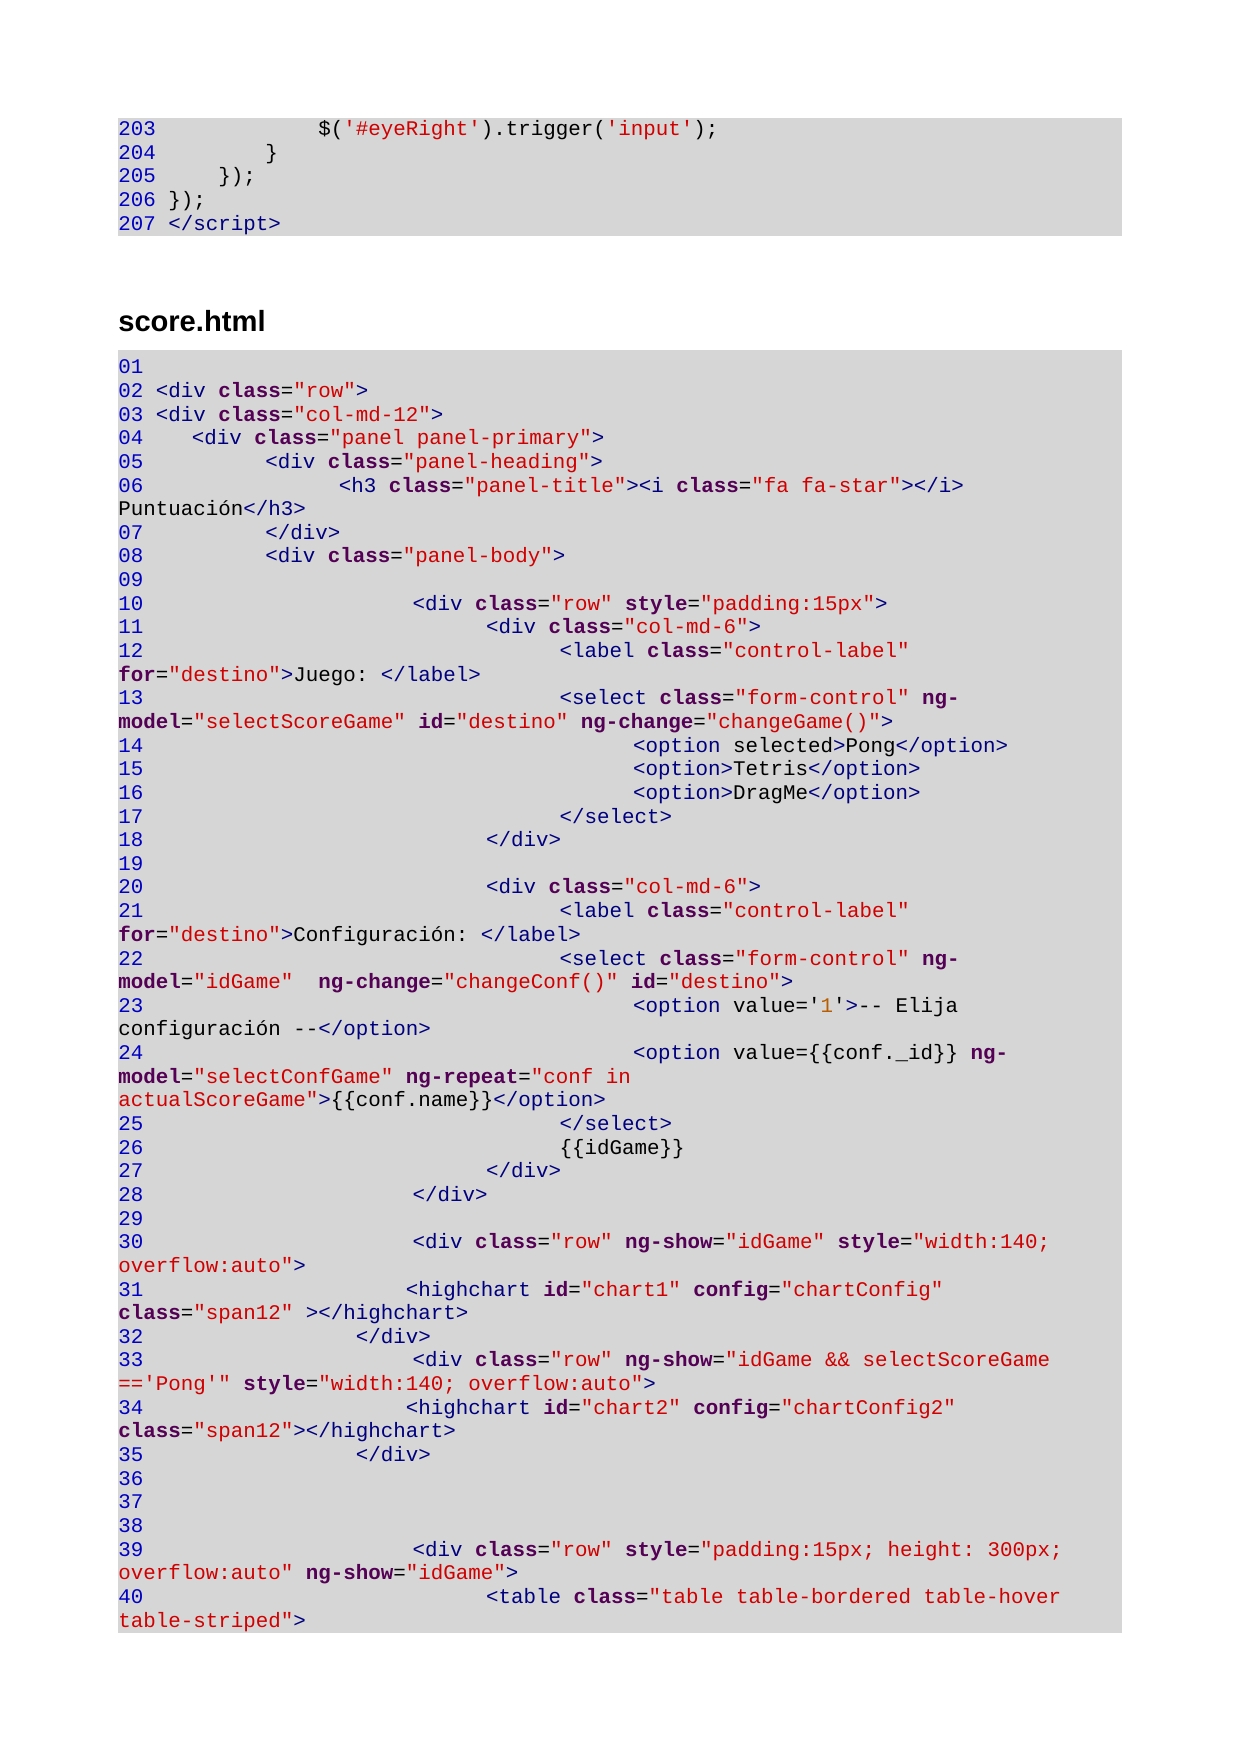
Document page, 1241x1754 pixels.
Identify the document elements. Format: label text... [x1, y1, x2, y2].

text 17 </select> [118, 806, 1122, 829]
text 40 <table class="table table-bordered table-hover table-striped"> [118, 1586, 1122, 1633]
text 33 <div class="row" ng-show="idGame && selectScoreGame =='Pong'" style="width:140; overflow:auto"> [118, 1349, 1122, 1397]
text 03 <div class="col-md-12"> [118, 404, 1122, 427]
subtitle score.html [118, 304, 1122, 338]
text 06 <h3 class="panel-title"><i class="fa fa-star"></i> Puntuación</h3> [118, 474, 1122, 522]
text 05 <div class="panel-heading"> [118, 451, 1122, 474]
text 207 </script> [118, 213, 1122, 236]
text 02 <div class="row"> [118, 380, 1122, 404]
text 15 <option>Tetris</option> [118, 758, 1122, 782]
text 204 } [118, 142, 1122, 165]
text 07 </div> [118, 522, 1122, 546]
text 25 </select> [118, 1113, 1122, 1137]
text 08 <div class="panel-body"> [118, 546, 1122, 569]
text 37 [118, 1491, 1122, 1515]
text 19 [118, 853, 1122, 877]
text 01 [118, 350, 1122, 380]
text 30 <div class="row" ng-show="idGame" style="width:140; overflow:auto"> [118, 1231, 1122, 1278]
text 14 <option selected>Pong</option> [118, 735, 1122, 758]
text 21 <label class="control-label" for="destino">Configuración: </label> [118, 900, 1122, 947]
text 28 </div> [118, 1184, 1122, 1208]
text 23 <option value='1'>-- Elija configuración --</option> [118, 995, 1122, 1042]
text 36 [118, 1468, 1122, 1491]
text 34 <highchart id="chart2" config="chartConfig2" class="span12"></highchart> [118, 1397, 1122, 1444]
text 26 {{idGame}} [118, 1137, 1122, 1160]
text 13 <select class="form-control" ng-model="selectScoreGame" id="destino" ng-change="changeGame()"> [118, 687, 1122, 735]
text 04 <div class="panel panel-primary"> [118, 427, 1122, 451]
text 206 }); [118, 189, 1122, 213]
text 38 [118, 1515, 1122, 1539]
text 10 <div class="row" style="padding:15px"> [118, 593, 1122, 616]
text 29 [118, 1208, 1122, 1231]
text 18 </div> [118, 829, 1122, 853]
text 12 <label class="control-label" for="destino">Juego: </label> [118, 640, 1122, 687]
text 22 <select class="form-control" ng-model="idGame" ng-change="changeConf()" id="destino"> [118, 947, 1122, 995]
text 20 <div class="col-md-6"> [118, 877, 1122, 900]
text 39 <div class="row" style="padding:15px; height: 300px; overflow:auto" ng-show="idGame"> [118, 1539, 1122, 1586]
text 27 </div> [118, 1160, 1122, 1184]
text 09 [118, 569, 1122, 593]
text 31 <highchart id="chart1" config="chartConfig" class="span12" ></highchart> [118, 1278, 1122, 1326]
text 16 <option>DragMe</option> [118, 782, 1122, 806]
text 205 }); [118, 165, 1122, 189]
text 203 $('#eyeRight').trigger('input'); [118, 118, 1122, 142]
text 35 </div> [118, 1444, 1122, 1468]
text 24 <option value={{conf._id}} ng-model="selectConfGame" ng-repeat="conf in actualScoreGame">{{conf.name}}</option> [118, 1042, 1122, 1113]
text 32 </div> [118, 1326, 1122, 1349]
text 11 <div class="col-md-6"> [118, 616, 1122, 640]
